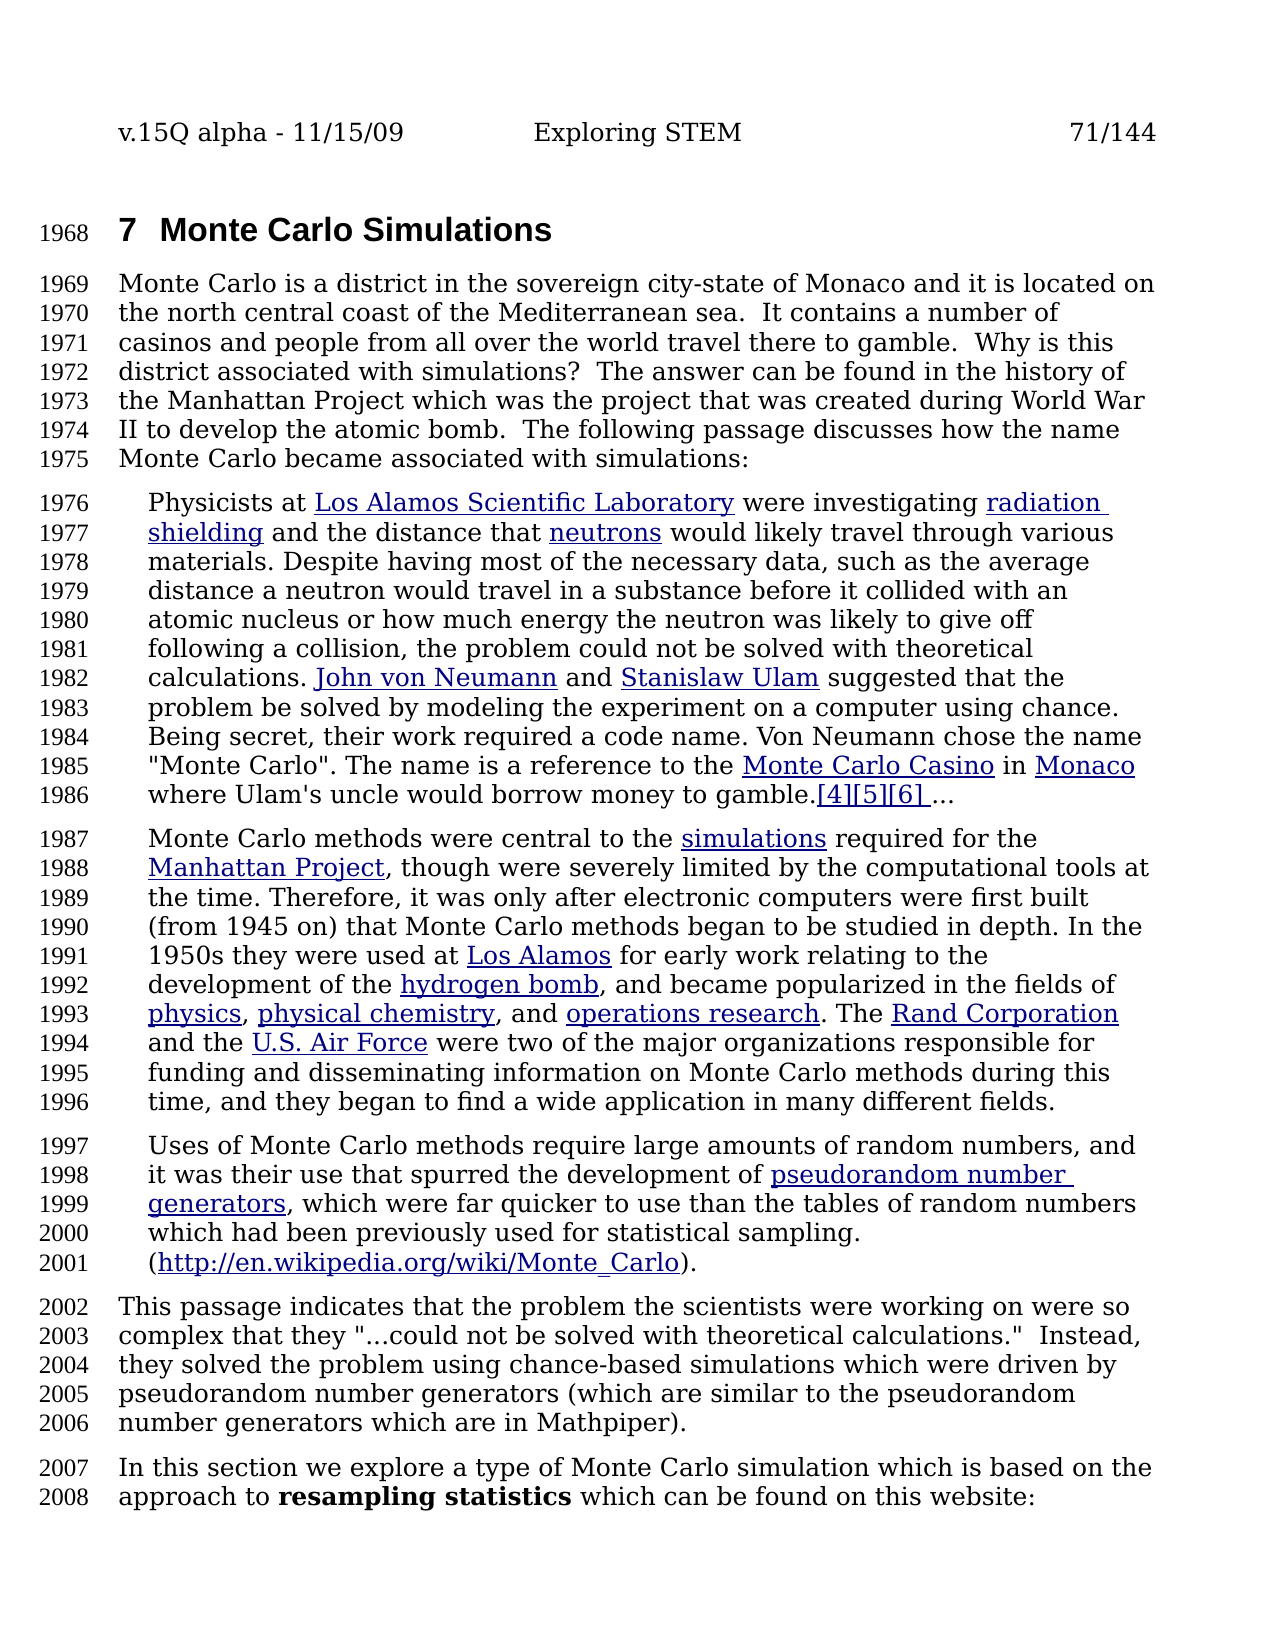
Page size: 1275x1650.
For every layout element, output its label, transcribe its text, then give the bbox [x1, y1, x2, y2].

text Monte Carlo is a district in the sovereign city-state of Monaco and it is located on the north central coast of the Mediterranean sea. It contains a number of casinos and people from all over the world travel there to gamble. Why is this district associated with simulations? The answer can be found in the history of the Manhattan Project which was the project that was created during World War II to develop the atomic bomb. The following passage discusses how the name Monte Carlo became associated with simulations: [118, 269, 1157, 473]
text This passage indicates that the problem the scientists were working on were so complex that they "...could not be solved with theoretical calculations." Instead, they solved the problem using chance-based simulations which were driven by pseudorandom number generators (which are similar to the pseudorandom number generators which are in Mathpiper). [118, 1292, 1157, 1438]
text Uses of Monte Carlo methods require large amounts of random numbers, and it was their use that spurred the development of pseudorandom number generators, which were far quicker to use than the tables of random numbers which had been previously used for statistical sampling. (http://en.wikipedia.org/wiki/Monte_Carlo). [148, 1131, 1157, 1277]
subtitle Monte Carlo Simulations [118, 210, 1157, 248]
text Monte Carlo methods were central to the simulations required for the Manhattan Project, though were severely limited by the computational tools at the time. Therefore, it was only after electronic computers were first built (from 1945 on) that Monte Carlo methods began to be studied in depth. In the 1950s they were used at Los Alamos for early work relating to the development of the hydrogen bomb, and became popularized in the fields of physics, physical chemistry, and operations research. The Rand Corporation and the U.S. Air Force were two of the major organizations responsible for funding and disseminating information on Monte Carlo methods during this time, and they began to find a wide application in many different fields. [148, 824, 1157, 1116]
text In this section we explore a type of Monte Carlo simulation which is based on the approach to resampling statistics which can be found on this website: [118, 1453, 1157, 1511]
text Physicists at Los Alamos Scientific Laboratory were investigating radiation shielding and the distance that neutrons would likely travel through various materials. Despite having most of the necessary data, such as the average distance a neutron would travel in a substance before it collided with an atomic nucleus or how much energy the neutron was likely to give off following a collision, the problem could not be solved with theoretical calculations. John von Neumann and Stanislaw Ulam suggested that the problem be solved by modeling the experiment on a computer using chance. Being secret, their work required a code name. Von Neumann chose the name "Monte Carlo". The name is a reference to the Monte Carlo Casino in Monaco where Ulam's uncle would borrow money to gamble.[4][5][6] ... [148, 488, 1157, 809]
